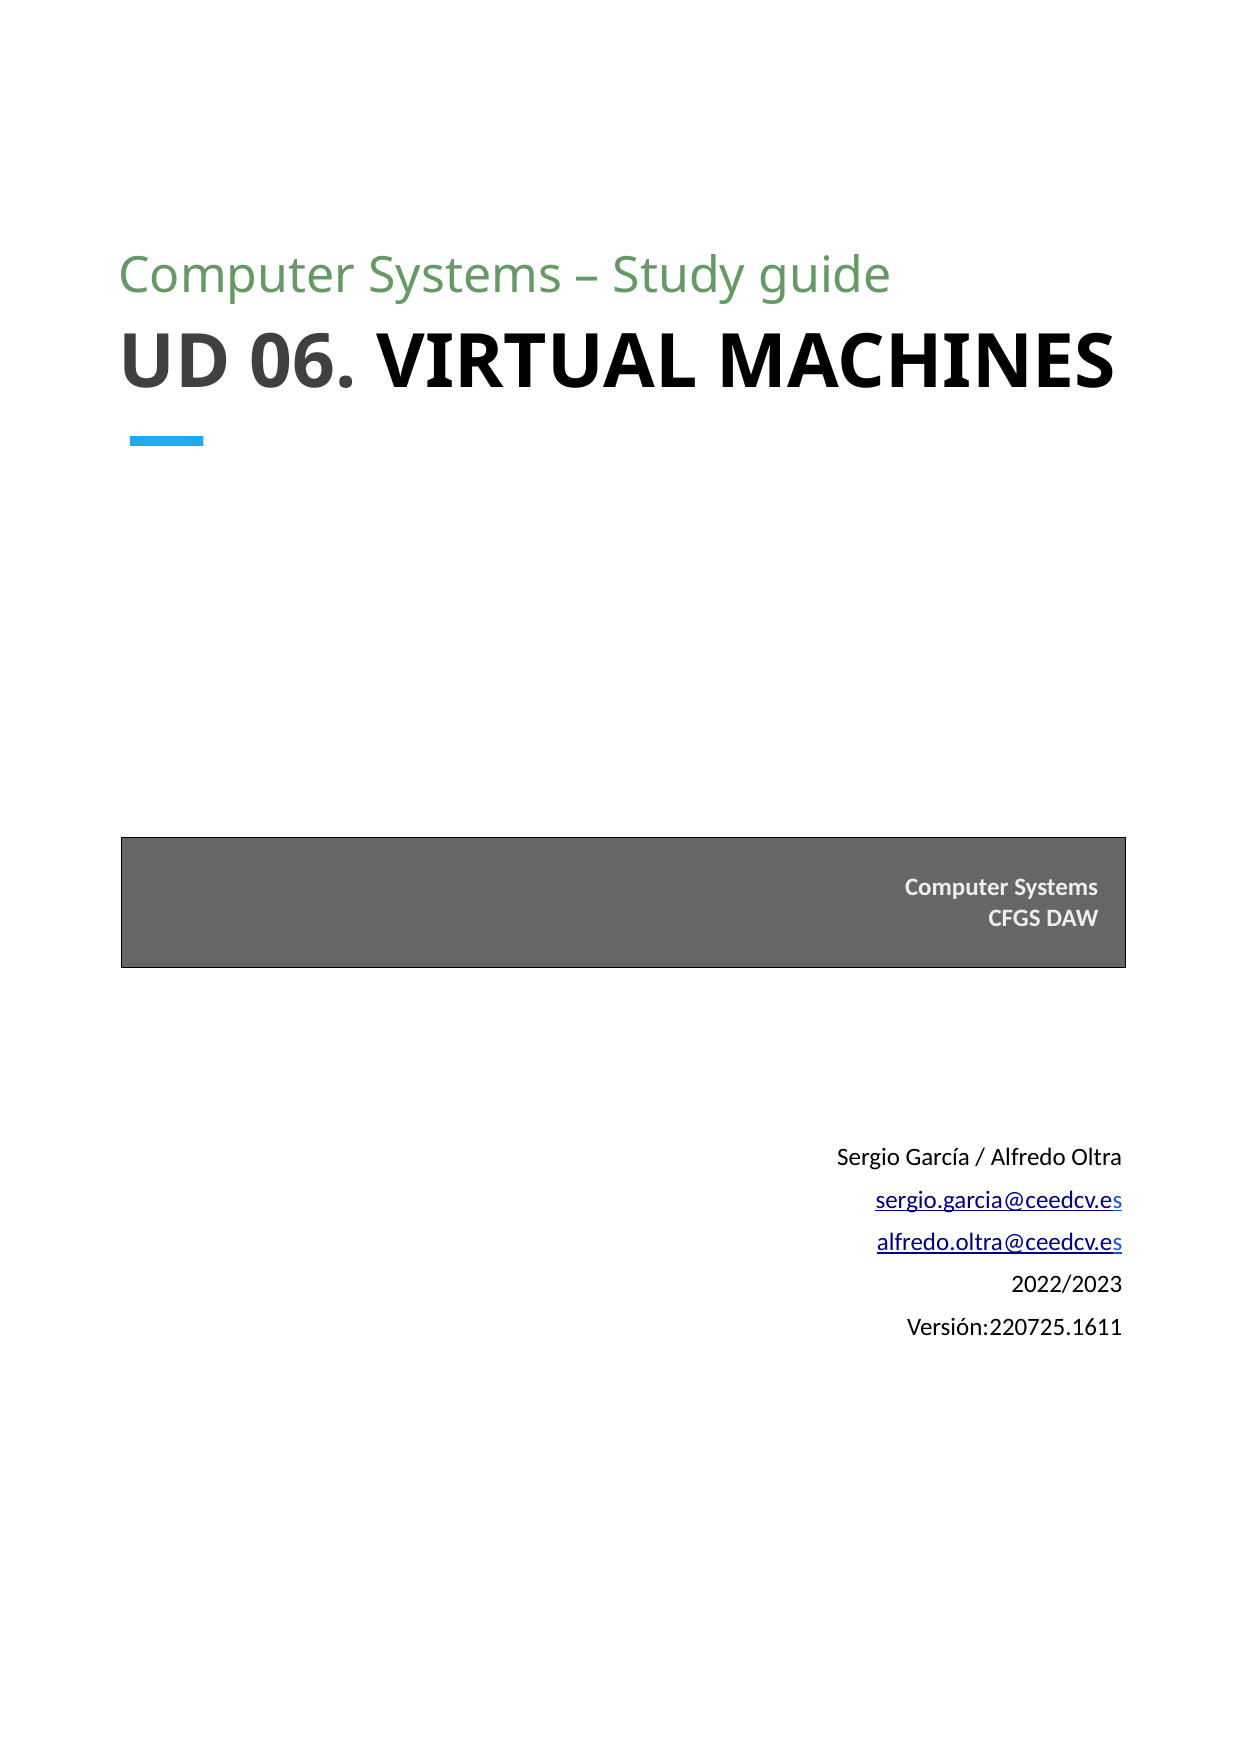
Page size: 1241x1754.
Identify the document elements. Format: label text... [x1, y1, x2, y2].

text 2022/2023 [118, 1268, 1122, 1299]
text Computer Systems – Study guide UD 06. Virtual Machines [118, 239, 1122, 409]
text Versión:220725.1610 [118, 1311, 1122, 1341]
picture [129, 436, 204, 446]
text CFGS DAW [125, 902, 1098, 932]
text Computer Systems [125, 871, 1098, 902]
text Sergio García / Alfredo Oltra [231, 1141, 1122, 1172]
text alfredo.oltra@ceedcv.es [231, 1226, 1122, 1257]
text sergio.garcia@ceedcv.es [231, 1184, 1122, 1214]
